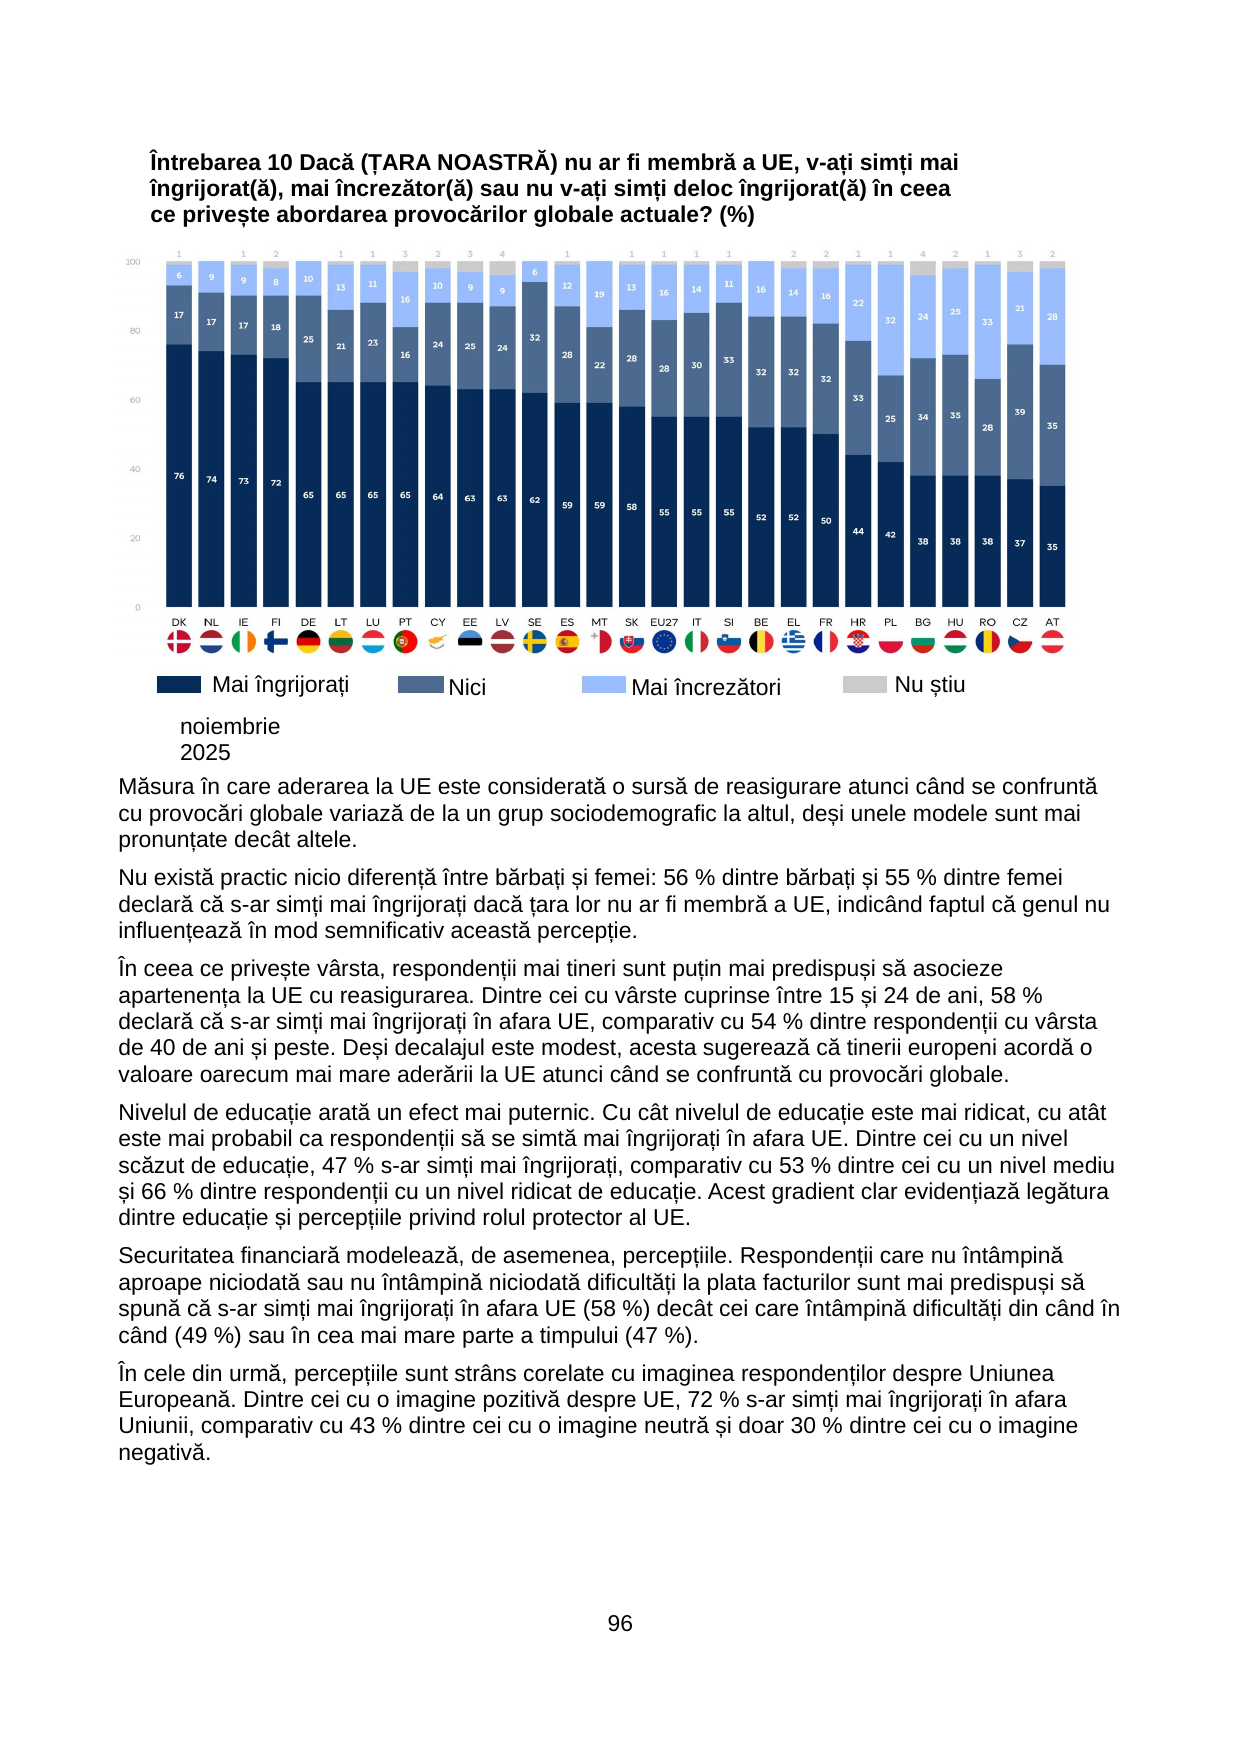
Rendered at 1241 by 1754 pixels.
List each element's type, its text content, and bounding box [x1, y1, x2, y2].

picture [642, 684, 646, 694]
picture [277, 681, 283, 691]
text Securitatea financiară modelează, de asemenea, percepțiile. Respondenții care nu întâmpină aproape niciodată sau nu întâmpină niciodată dificultăți la plata facturilor sunt mai predispuși să spună că s-ar simți mai îngrijorați în afara UE (58 %) decât cei care întâmpină dificultăți din când în când (49 %) sau în cea mai mare parte a timpului (47 %). [118, 1242, 1122, 1348]
picture [149, 669, 891, 694]
text În cele din urmă, percepțiile sunt strâns corelate cu imaginea respondenților despre Uniunea Europeană. Dintre cei cu o imagine pozitivă despre UE, 72 % s-ar simți mai îngrijorați în afara Uniunii, comparativ cu 43 % dintre cei cu o imagine neutră și doar 30 % dintre cei cu o imagine negativă. [118, 1360, 1122, 1465]
picture [635, 684, 639, 694]
text Nu există practic nicio diferență între bărbați și femei: 56 % dintre bărbați și 55 % dintre femei declară că s-ar simți mai îngrijorați dacă țara lor nu ar fi membră a UE, indicând faptul că genul nu influențează în mod semnificativ această percepție. [118, 864, 1122, 943]
text În ceea ce privește vârsta, respondenții mai tineri sunt puțin mai predispuși să asocieze apartenența la UE cu reasigurarea. Dintre cei cu vârste cuprinse între 15 și 24 de ani, 58 % declară că s-ar simți mai îngrijorați în afara UE, comparativ cu 54 % dintre respondenții cu vârsta de 40 de ani și peste. Deși decalajul este modest, acesta sugerează că tinerii europeni acordă o valoare oarecum mai mare aderării la UE atunci când se confruntă cu provocări globale. [118, 955, 1122, 1087]
text Nivelul de educație arată un efect mai puternic. Cu cât nivelul de educație este mai ridicat, cu atât este mai probabil ca respondenții să se simtă mai îngrijorați în afara UE. Dintre cei cu un nivel scăzut de educație, 47 % s-ar simți mai îngrijorați, comparativ cu 53 % dintre cei cu un nivel mediu și 66 % dintre respondenții cu un nivel ridicat de educație. Acest gradient clar evidențiază legătura dintre educație și percepțiile privind rolul protector al UE. [118, 1099, 1122, 1231]
picture [758, 684, 765, 694]
picture [452, 683, 459, 694]
picture [118, 242, 1075, 656]
text Măsura în care aderarea la UE este considerată o sursă de reasigurare atunci când se confruntă cu provocări globale variază de la un grup sociodemografic la altul, deși unele modele sunt mai pronunțate decât altele. [118, 118, 1122, 852]
